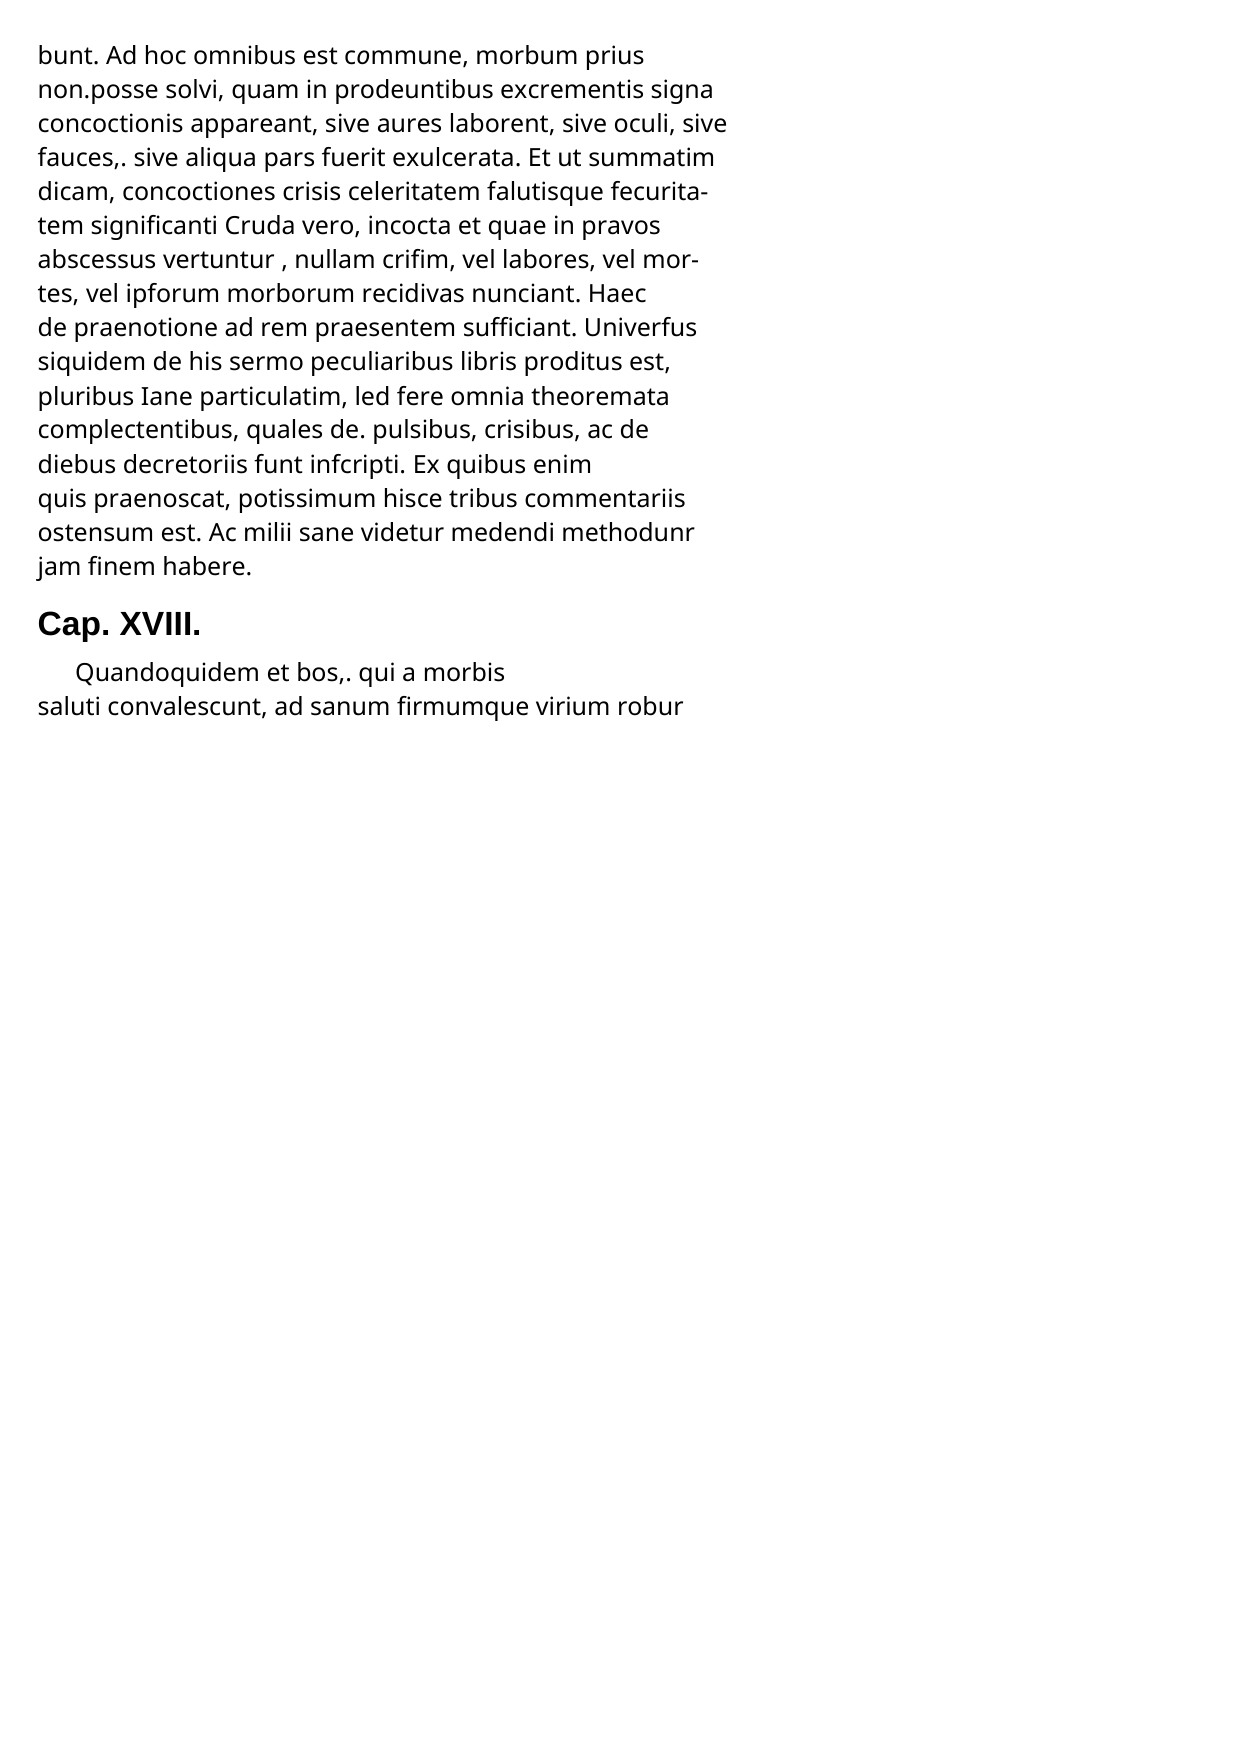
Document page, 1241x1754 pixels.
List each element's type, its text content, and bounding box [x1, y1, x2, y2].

text Quandoquidem et bos,. qui a morbis saluti convalescunt, ad sanum firmumque virium robur [37, 654, 1203, 723]
text bunt. Ad hoc omnibus est commune, morbum prius non.posse solvi, quam in prodeuntibus excrementis signa concoctionis appareant, sive aures laborent, sive oculi, sive fauces,. sive aliqua pars fuerit exulcerata. Et ut summatim dicam, concoctiones crisis celeritatem falutisque fecurita- tem significanti Cruda vero, incocta et quae in pravos abscessus vertuntur , nullam crifim, vel labores, vel mor- tes, vel ipforum morborum recidivas nunciant. Haec de praenotione ad rem praesentem sufficiant. Univerfus siquidem de his sermo peculiaribus libris proditus est, pluribus Iane particulatim, led fere omnia theoremata complectentibus, quales de. pulsibus, crisibus, ac de diebus decretoriis funt infcripti. Ex quibus enim quis praenoscat, potissimum hisce tribus commentariis ostensum est. Ac milii sane videtur medendi methodunr jam finem habere. [37, 37, 1203, 582]
subtitle Cap. XVIII. [37, 603, 1203, 642]
